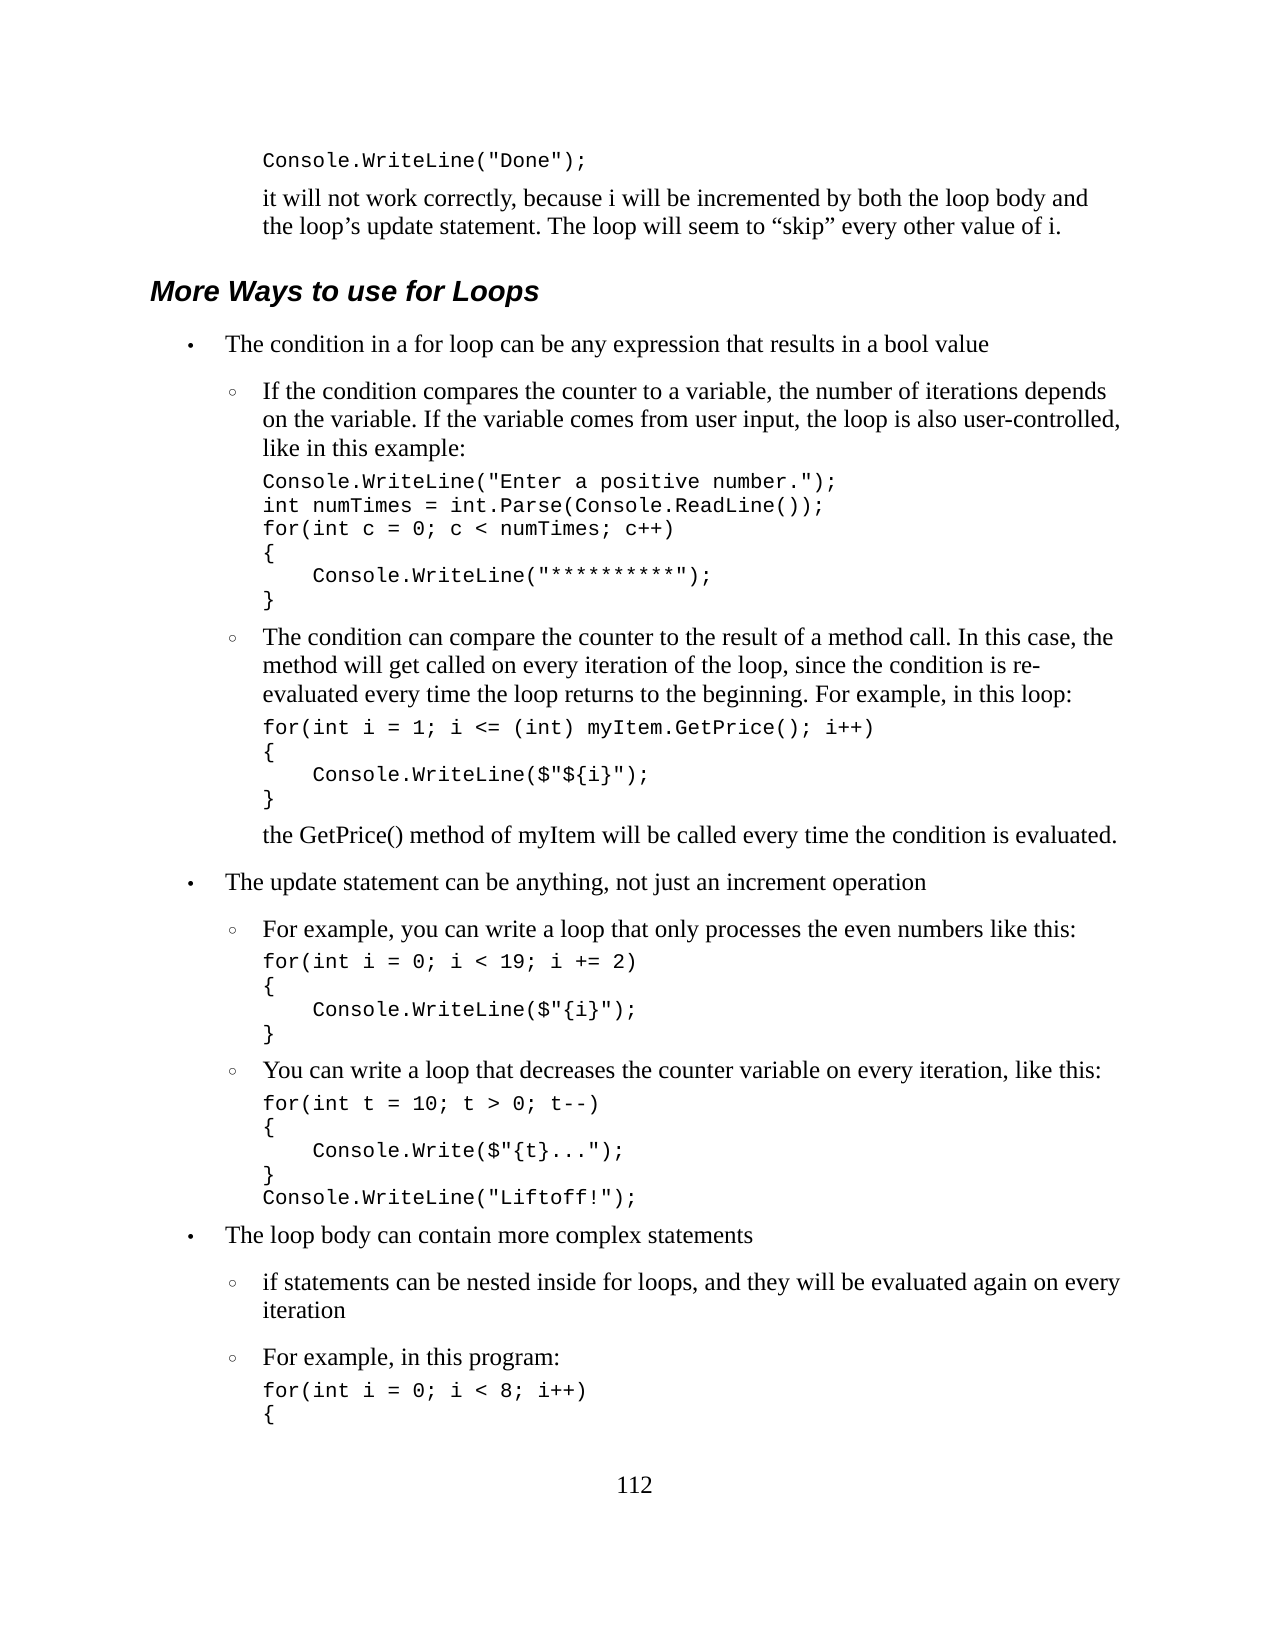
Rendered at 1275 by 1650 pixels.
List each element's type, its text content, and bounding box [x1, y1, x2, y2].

list The update statement can be anything, not just an increment operation [187, 867, 1125, 896]
list } [225, 788, 1125, 812]
list Console.WriteLine($"${i}"); [225, 764, 1125, 788]
list For example, in this program: [225, 1342, 1125, 1371]
list { [225, 975, 1125, 999]
subtitle More Ways to use for Loops [150, 274, 1125, 308]
list Console.WriteLine("Enter a positive number."); [225, 471, 1125, 494]
list { [225, 1403, 1125, 1427]
list } [225, 1022, 1125, 1046]
list Console.Write($"{t}..."); [225, 1140, 1125, 1164]
list } [225, 589, 1125, 613]
list You can write a loop that decreases the counter variable on every iteration, like this: [225, 1055, 1125, 1084]
list { [225, 1116, 1125, 1140]
list for(int c = 0; c < numTimes; c++) [225, 518, 1125, 542]
list The condition can compare the counter to the result of a method call. In this case, the method will get called on every iteration of the loop, since the condition is re-evaluated every time the loop returns to the beginning. For example, in this loop: [225, 622, 1125, 708]
list if statements can be nested inside for loops, and they will be evaluated again on every iteration [225, 1267, 1125, 1324]
list for(int i = 0; i < 19; i += 2) [225, 952, 1125, 975]
list Console.WriteLine("**********"); [225, 566, 1125, 589]
list } [225, 1164, 1125, 1187]
list The loop body can contain more complex statements [187, 1220, 1125, 1249]
list For example, you can write a loop that only processes the even numbers like this: [225, 914, 1125, 943]
list The condition in a for loop can be any expression that results in a bool value [187, 329, 1125, 358]
list for(int i = 0; i < 8; i++) [225, 1380, 1125, 1403]
list { [225, 542, 1125, 566]
list it will not work correctly, because i will be incremented by both the loop body and the loop’s update statement. The loop will seem to “skip” every other value of i. [225, 183, 1125, 240]
list int numTimes = int.Parse(Console.ReadLine()); [225, 494, 1125, 518]
list Console.WriteLine("Done"); [225, 150, 1125, 174]
list If the condition compares the counter to a variable, the number of iterations depends on the variable. If the variable comes from user input, the loop is also user-controlled, like in this example: [225, 376, 1125, 462]
list the GetPrice() method of myItem will be called every time the condition is evaluated. [225, 821, 1125, 849]
list Console.WriteLine($"{i}"); [225, 999, 1125, 1022]
list for(int i = 1; i <= (int) myItem.GetPrice(); i++) [225, 717, 1125, 741]
list for(int t = 10; t > 0; t--) [225, 1093, 1125, 1116]
list { [225, 741, 1125, 764]
list Console.WriteLine("Liftoff!"); [225, 1187, 1125, 1211]
